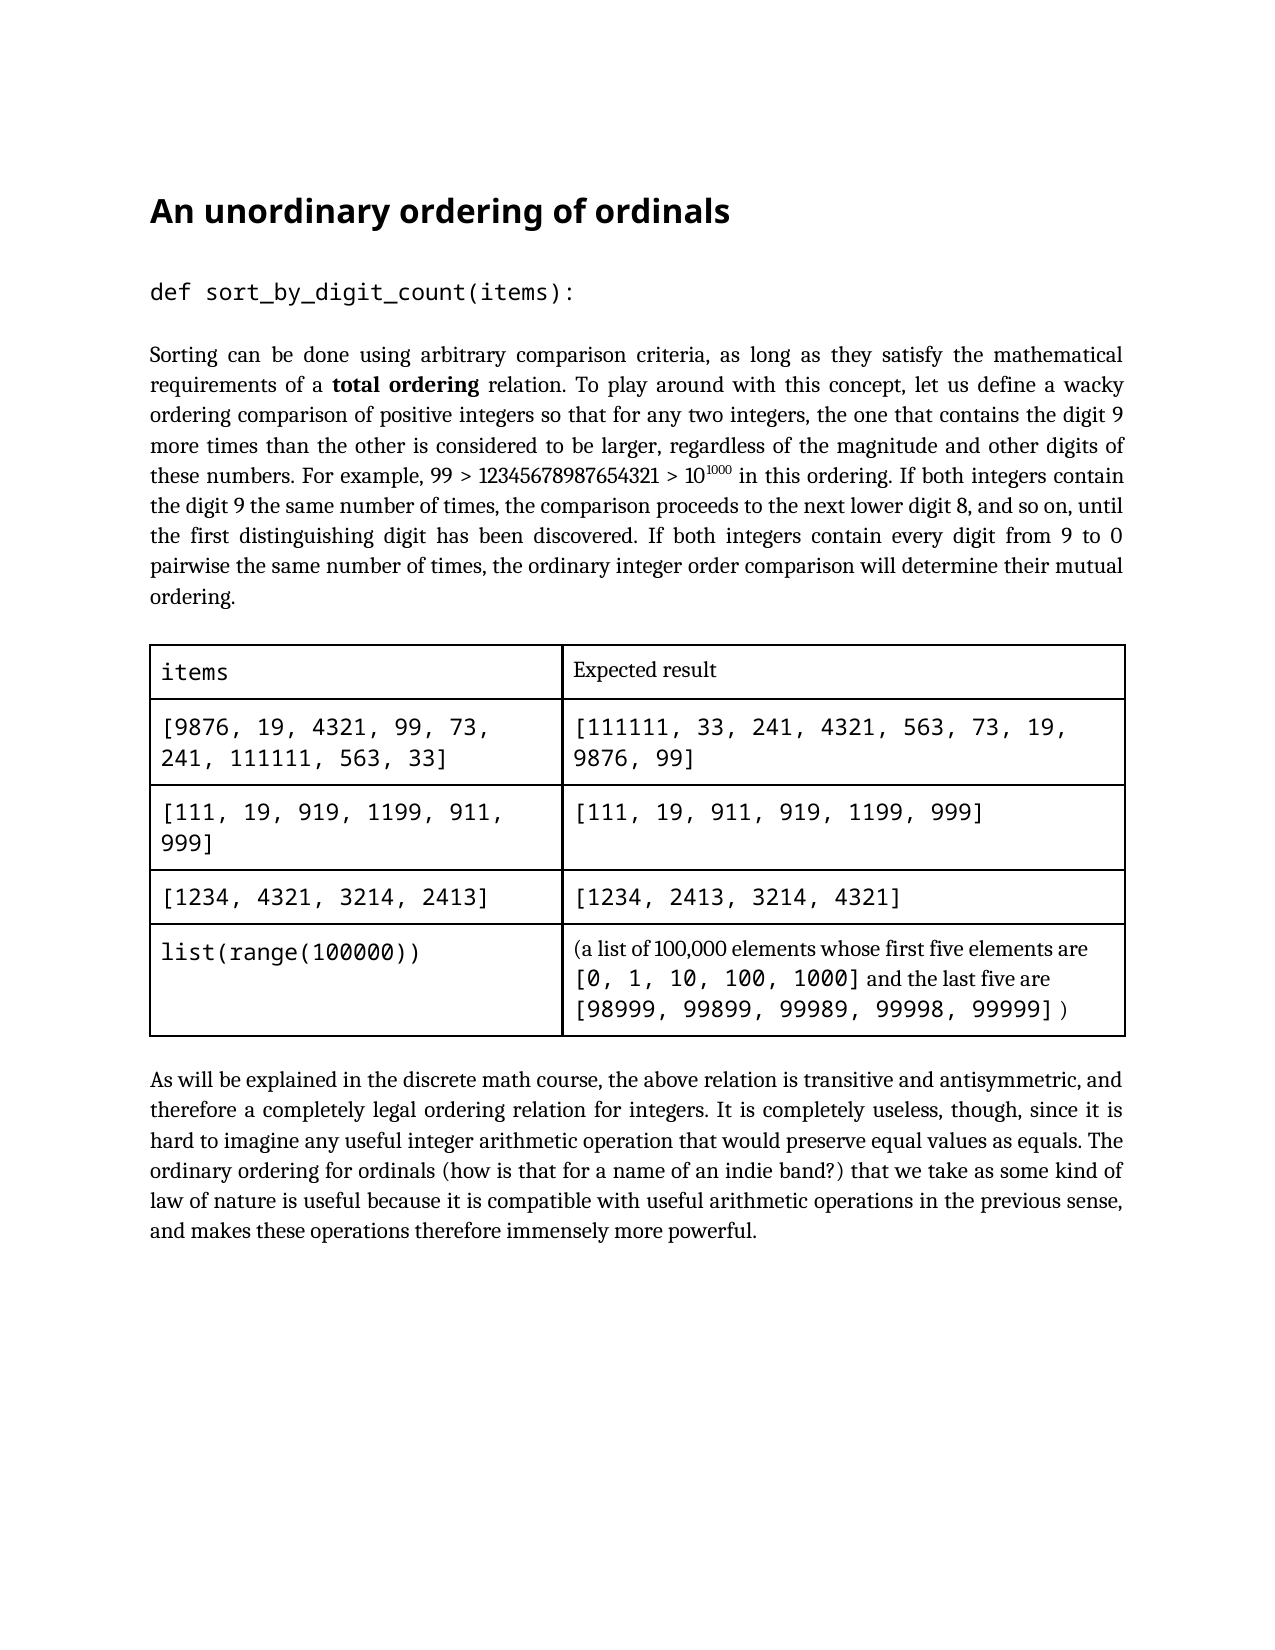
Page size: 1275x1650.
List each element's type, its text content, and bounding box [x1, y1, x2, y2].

table_cell [111, 19, 919, 1199, 911, 999] [151, 786, 561, 869]
table_cell list(range(100000)) [151, 925, 561, 1035]
table_header items [151, 646, 561, 698]
table_cell [111111, 33, 241, 4321, 563, 73, 19, 9876, 99] [564, 700, 1124, 783]
subtitle An unordinary ordering of ordinals [150, 187, 1125, 233]
table_cell [1234, 2413, 3214, 4321] [564, 871, 1124, 923]
table_cell [1234, 4321, 3214, 2413] [151, 871, 561, 923]
table_cell (a list of 100,000 elements whose first five elements are [0, 1, 10, 100, 1000] and the last five are [98999, 99899, 99989, 99998, 99999] ) [564, 925, 1124, 1035]
table_cell [9876, 19, 4321, 99, 73, 241, 111111, 563, 33] [151, 700, 561, 783]
text As will be explained in the discrete math course, the above relation is transitive and antisymmetric, and therefore a completely legal ordering relation for integers. It is completely useless, though, since it is hard to imagine any useful integer arithmetic operation that would preserve equal values as equals. The ordinary ordering for ordinals (how is that for a name of an indie band?) that we take as some kind of law of nature is useful because it is compatible with useful arithmetic operations in the previous sense, and makes these operations therefore immensely more powerful. [150, 1067, 1125, 1244]
table_cell [111, 19, 911, 919, 1199, 999] [564, 786, 1124, 869]
table_header Expected result [564, 646, 1124, 698]
text Sorting can be done using arbitrary comparison criteria, as long as they satisfy the mathematical requirements of a total ordering relation. To play around with this concept, let us define a wacky ordering comparison of positive integers so that for any two integers, the one that contains the digit 9 more times than the other is considered to be larger, regardless of the magnitude and other digits of these numbers. For example, 99 > 12345678987654321 > 101000 in this ordering. If both integers contain the digit 9 the same number of times, the comparison proceeds to the next lower digit 8, and so on, until the first distinguishing digit has been discovered. If both integers contain every digit from 9 to 0 pairwise the same number of times, the ordinary integer order comparison will determine their mutual ordering. [150, 342, 1125, 610]
text def sort_by_digit_count(items): [150, 276, 1125, 307]
